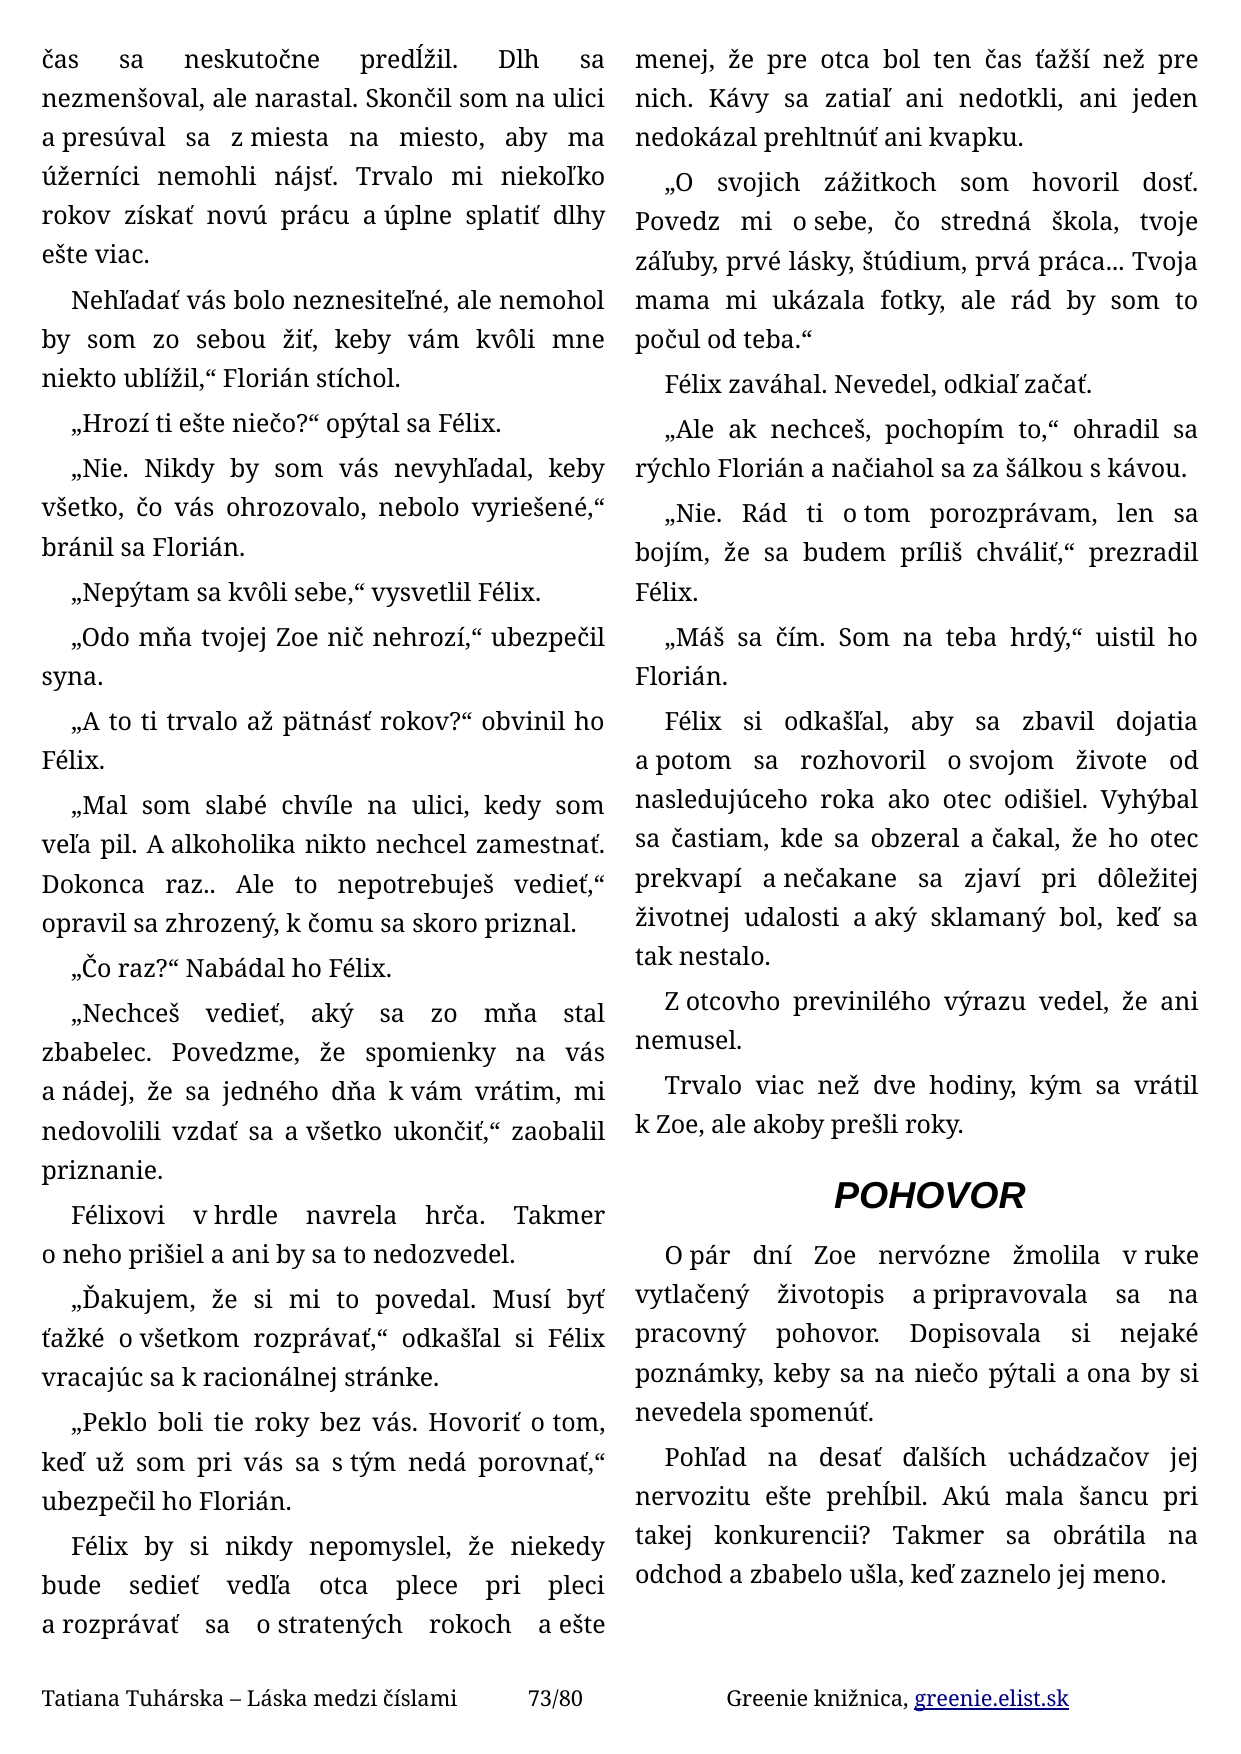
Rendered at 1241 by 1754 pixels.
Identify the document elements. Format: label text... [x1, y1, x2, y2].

text čas sa neskutočne predĺžil. Dlh sa nezmenšoval, ale narastal. Skončil som na ulici a presúval sa z miesta na miesto, aby ma úžerníci nemohli nájsť. Trvalo mi niekoľko rokov získať novú prácu a úplne splatiť dlhy ešte viac. [41, 41, 605, 271]
text menej, že pre otca bol ten čas ťažší než pre nich. Kávy sa zatiaľ ani nedotkli, ani jeden nedokázal prehltnúť ani kvapku. [635, 41, 1199, 154]
text O pár dní Zoe nervózne žmolila v ruke vytlačený životopis a pripravovala sa na pracovný pohovor. Dopisovala si nejaké poznámky, keby sa na niečo pýtali a ona by si nevedela spomenúť. [635, 1238, 1199, 1428]
text „Ale ak nechceš, pochopím to,“ ohradil sa rýchlo Florián a načiahol sa za šálkou s kávou. [635, 412, 1199, 485]
text „Nechceš vedieť, aký sa zo mňa stal zbabelec. Povedzme, že spomienky na vás a nádej, že sa jedného dňa k vám vrátim, mi nedovolili vzdať sa a všetko ukončiť,“ zaobalil priznanie. [41, 996, 605, 1186]
text „Odo mňa tvojej Zoe nič nehrozí,“ ubezpečil syna. [41, 619, 605, 693]
text „Nepýtam sa kvôli sebe,“ vysvetlil Félix. [41, 574, 605, 608]
text „Hrozí ti ešte niečo?“ opýtal sa Félix. [41, 406, 605, 440]
text Trvalo viac než dve hodiny, kým sa vrátil k Zoe, ale akoby prešli roky. [635, 1068, 1199, 1141]
text Félix by si nikdy nepomyslel, že niekedy bude sedieť vedľa otca plece pri pleci a rozprávať sa o stratených rokoch a ešte [41, 1528, 605, 1641]
text „A to ti trvalo až pätnásť rokov?“ obvinil ho Félix. [41, 704, 605, 777]
text Nehľadať vás bolo neznesiteľné, ale nemohol by som zo sebou žiť, keby vám kvôli mne niekto ublížil,“ Florián stíchol. [41, 282, 605, 395]
text „Ďakujem, že si mi to povedal. Musí byť ťažké o všetkom rozprávať,“ odkašľal si Félix vracajúc sa k racionálnej stránke. [41, 1282, 605, 1394]
text „Mal som slabé chvíle na ulici, kedy som veľa pil. A alkoholika nikto nechcel zamestnať. Dokonca raz.. Ale to nepotrebuješ vedieť,“ opravil sa zhrozený, k čomu sa skoro priznal. [41, 788, 605, 939]
text Félix si odkašľal, aby sa zbavil dojatia a potom sa rozhovoril o svojom živote od nasledujúceho roka ako otec odišiel. Vyhýbal sa častiam, kde sa obzeral a čakal, že ho otec prekvapí a nečakane sa zjaví pri dôležitej životnej udalosti a aký sklamaný bol, keď sa tak nestalo. [635, 704, 1199, 973]
text Z otcovho previnilého výrazu vedel, že ani nemusel. [635, 984, 1199, 1057]
text „O svojich zážitkoch som hovoril dosť. Povedz mi o sebe, čo stredná škola, tvoje záľuby, prvé lásky, štúdium, prvá práca... Tvoja mama mi ukázala fotky, ale rád by som to počul od teba.“ [635, 165, 1199, 356]
text Félix zaváhal. Nevedel, odkiaľ začať. [635, 367, 1199, 401]
text Pohľad na desať ďalších uchádzačov jej nervozitu ešte prehĺbil. Akú mala šancu pri takej konkurencii? Takmer sa obrátila na odchod a zbabelo ušla, keď zaznelo jej meno. [635, 1439, 1199, 1591]
subtitle POHOVOR [664, 1173, 1199, 1216]
text „Nie. Rád ti o tom porozprávam, len sa bojím, že sa budem príliš chváliť,“ prezradil Félix. [635, 496, 1199, 608]
text „Máš sa čím. Som na teba hrdý,“ uistil ho Florián. [635, 619, 1199, 693]
text „Čo raz?“ Nabádal ho Félix. [41, 951, 605, 984]
text „Peklo boli tie roky bez vás. Hovoriť o tom, keď už som pri vás sa s tým nedá porovnať,“ ubezpečil ho Florián. [41, 1405, 605, 1517]
text Félixovi v hrdle navrela hrča. Takmer o neho prišiel a ani by sa to nedozvedel. [41, 1197, 605, 1271]
text „Nie. Nikdy by som vás nevyhľadal, keby všetko, čo vás ohrozovalo, nebolo vyriešené,“ bránil sa Florián. [41, 451, 605, 563]
